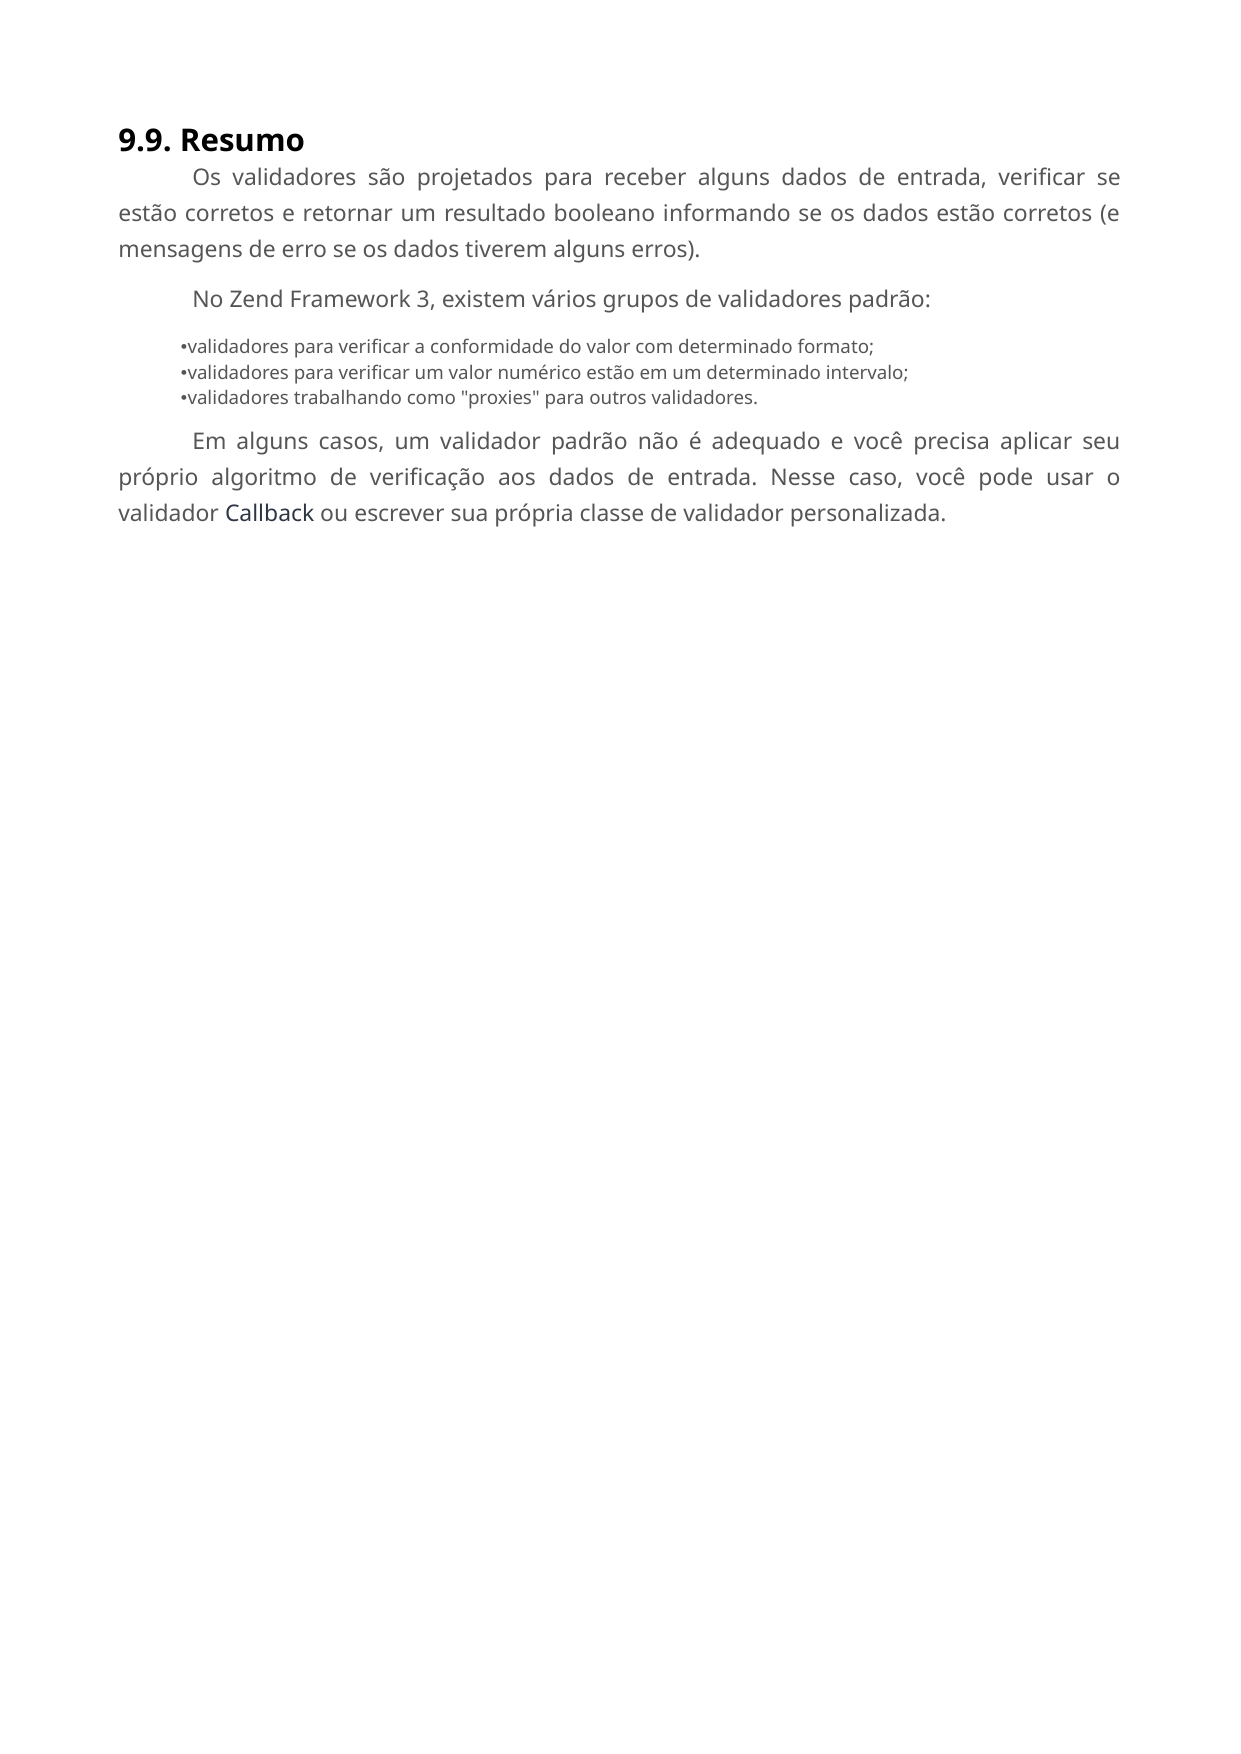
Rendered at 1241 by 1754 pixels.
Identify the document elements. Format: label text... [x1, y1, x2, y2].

list validadores para verificar a conformidade do valor com determinado formato; [118, 334, 1122, 359]
text Os validadores são projetados para receber alguns dados de entrada, verificar se estão corretos e retornar um resultado booleano informando se os dados estão corretos (e mensagens de erro se os dados tiverem alguns erros). [118, 161, 1122, 264]
list validadores para verificar um valor numérico estão em um determinado intervalo; [118, 359, 1122, 385]
subtitle 9.9. Resumo [118, 118, 1122, 161]
list validadores trabalhando como "proxies" para outros validadores. [118, 385, 1122, 410]
text No Zend Framework 3, existem vários grupos de validadores padrão: [118, 283, 1122, 314]
text Em alguns casos, um validador padrão não é adequado e você precisa aplicar seu próprio algoritmo de verificação aos dados de entrada. Nesse caso, você pode usar o validador Callback ou escrever sua própria classe de validador personalizada. [118, 425, 1122, 528]
